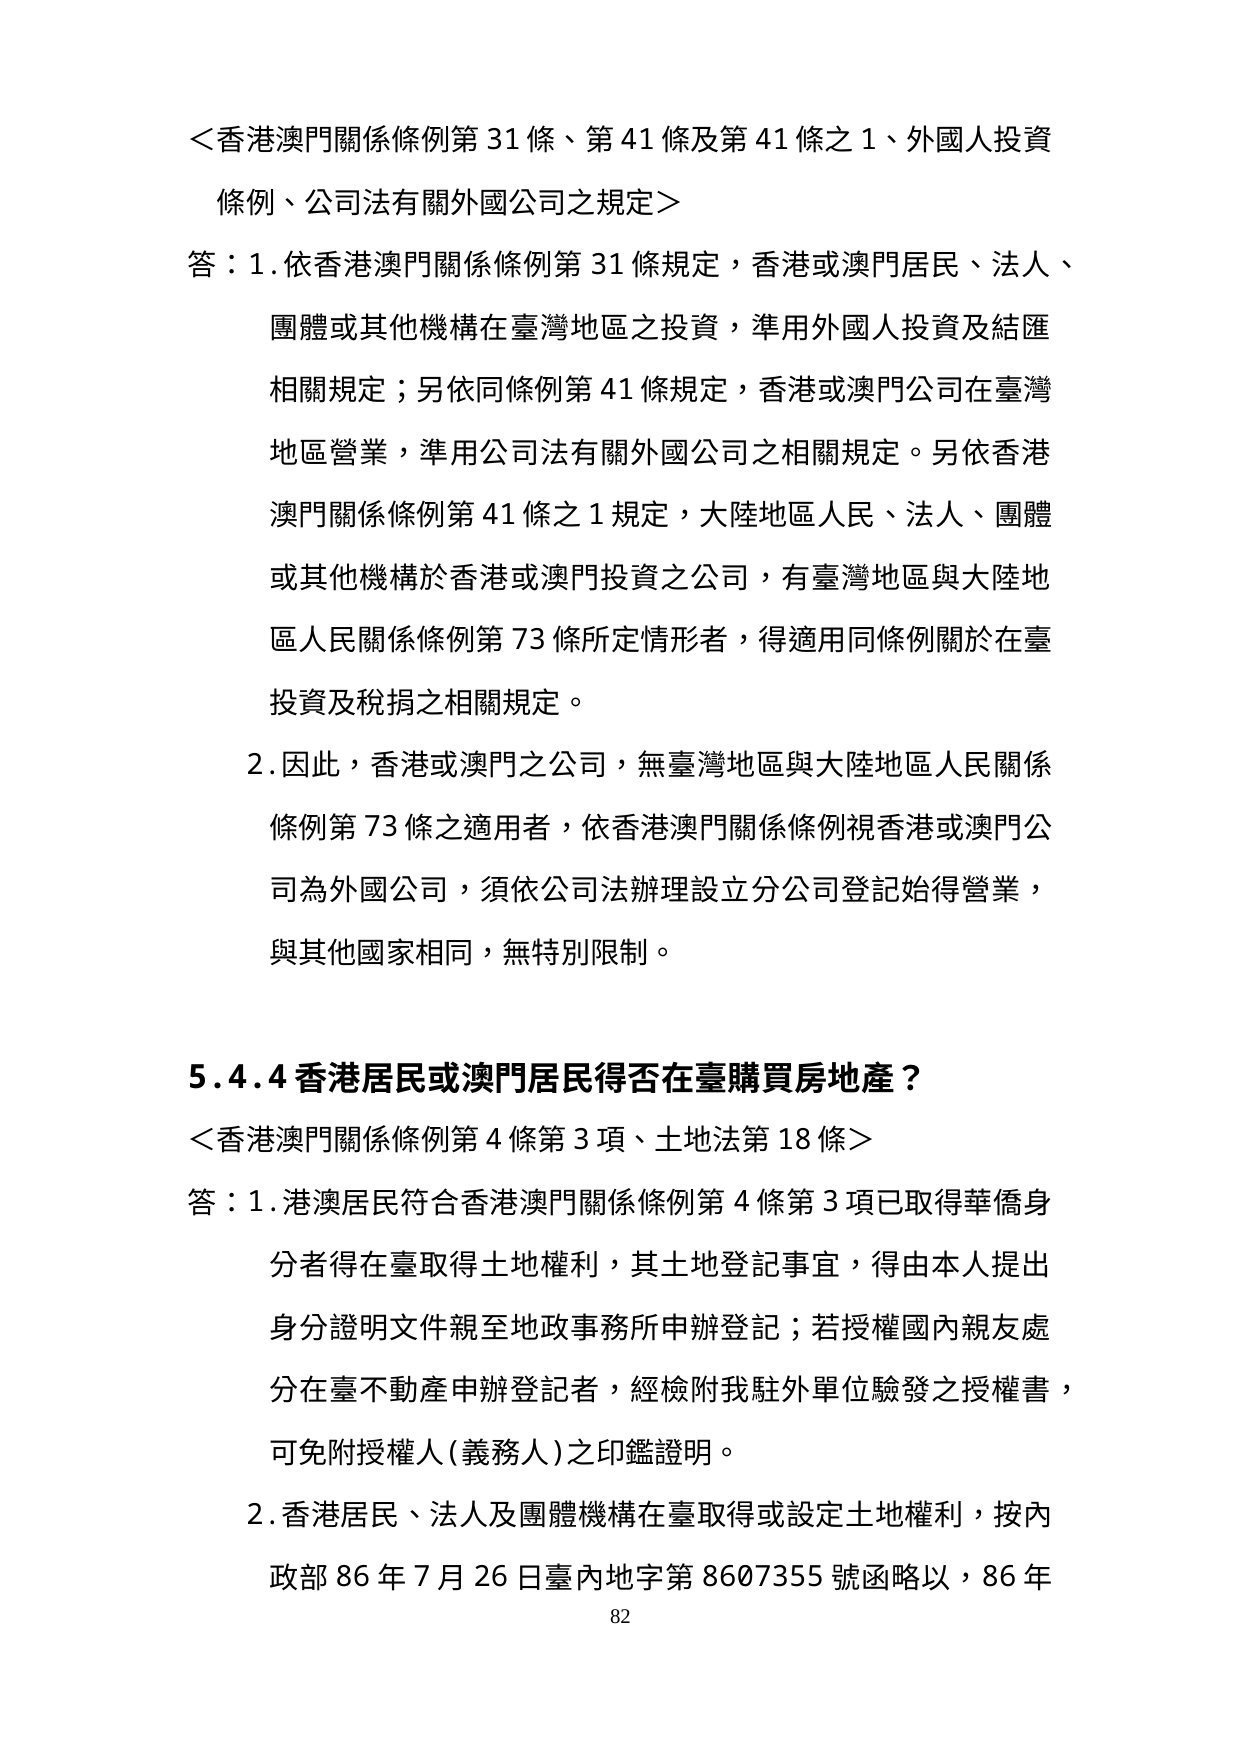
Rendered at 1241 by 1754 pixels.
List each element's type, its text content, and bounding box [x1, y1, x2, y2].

text 2.因此，香港或澳門之公司，無臺灣地區與大陸地區人民關係條例第73條之適用者，依香港澳門關係條例視香港或澳門公司為外國公司，須依公司法辦理設立分公司登記始得營業，與其他國家相同，無特別限制。 [246, 721, 1053, 971]
text 2.香港居民、法人及團體機構在臺取得或設定土地權利，按內政部86年7月26日臺內地字第8607355號函略以，86年 [246, 1471, 1053, 1596]
text 答：1.依香港澳門關係條例第31條規定，香港或澳門居民、法人、團體或其他機構在臺灣地區之投資，準用外國人投資及結匯相關規定；另依同條例第41條規定，香港或澳門公司在臺灣地區營業，準用公司法有關外國公司之相關規定。另依香港澳門關係條例第41條之1規定，大陸地區人民、法人、團體或其他機構於香港或澳門投資之公司，有臺灣地區與大陸地區人民關係條例第73條所定情形者，得適用同條例關於在臺投資及稅捐之相關規定。 [187, 221, 1053, 721]
text ＜香港澳門關係條例第31條、第41條及第41條之1、外國人投資條例、公司法有關外國公司之規定＞ [187, 96, 1053, 221]
text 答：1.港澳居民符合香港澳門關係條例第4條第3項已取得華僑身分者得在臺取得土地權利，其土地登記事宜，得由本人提出身分證明文件親至地政事務所申辦登記；若授權國內親友處分在臺不動產申辦登記者，經檢附我駐外單位驗發之授權書，可免附授權人(義務人)之印鑑證明。 [187, 1159, 1053, 1471]
text ＜香港澳門關係條例第4條第3項、土地法第18條＞ [187, 1096, 1053, 1159]
text 5.4.4香港居民或澳門居民得否在臺購買房地產？ [187, 1034, 1053, 1096]
